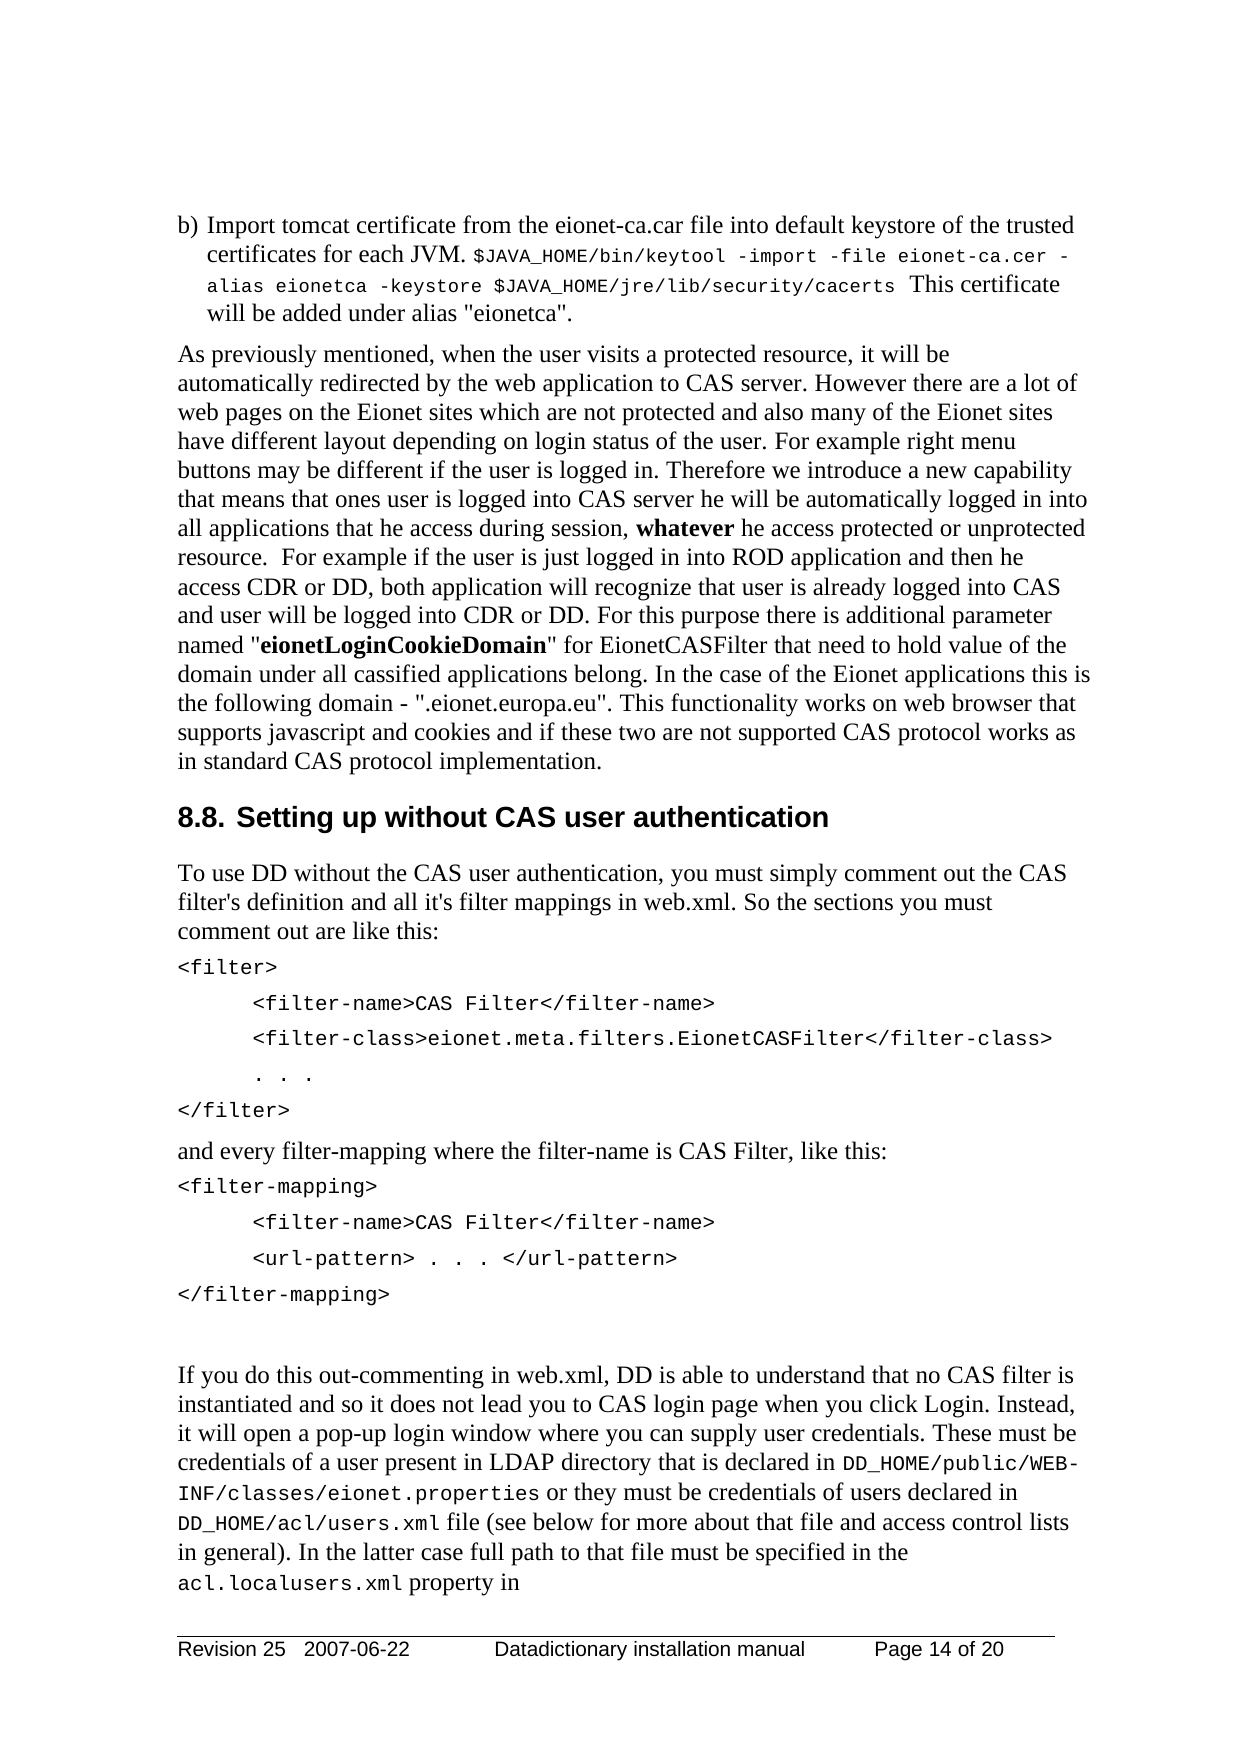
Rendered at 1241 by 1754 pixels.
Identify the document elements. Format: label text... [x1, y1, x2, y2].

text If you do this out-commenting in web.xml, DD is able to understand that no CAS filter is instantiated and so it does not lead you to CAS login page when you click Login. Instead, it will open a pop-up login window where you can supply user credentials. These must be credentials of a user present in LDAP directory that is declared in DD_HOME/public/WEB-INF/classes/eionet.properties or they must be credentials of users declared in DD_HOME/acl/users.xml file (see below for more about that file and access control lists in general). In the latter case full path to that file must be specified in the acl.localusers.xml property in [177, 1360, 1092, 1596]
text <url-pattern> . . . </url-pattern> [177, 1248, 1092, 1272]
text . . . [177, 1064, 1092, 1088]
text <filter-name>CAS Filter</filter-name> [177, 993, 1092, 1017]
list Import tomcat certificate from the eionet-ca.car file into default keystore of the trusted certificates for each JVM. $JAVA_HOME/bin/keytool -import -file eionet-ca.cer -alias eionetca -keystore $JAVA_HOME/jre/lib/security/cacerts This certificate will be added under alias "eionetca". [177, 210, 1092, 327]
text <filter-mapping> [177, 1176, 1092, 1200]
subtitle Setting up without CAS user authentication [177, 799, 1092, 833]
text As previously mentioned, when the user visits a protected resource, it will be automatically redirected by the web application to CAS server. However there are a lot of web pages on the Eionet sites which are not protected and also many of the Eionet sites have different layout depending on login status of the user. For example right menu buttons may be different if the user is logged in. Therefore we introduce a new capability that means that ones user is logged into CAS server he will be automatically logged in into all applications that he access during session, whatever he access protected or unprotected resource. For example if the user is just logged in into ROD application and then he access CDR or DD, both application will recognize that user is already logged into CAS and user will be logged into CDR or DD. For this purpose there is additional parameter named "eionetLoginCookieDomain" for EionetCASFilter that need to hold value of the domain under all cassified applications belong. In the case of the Eionet applications this is the following domain - ".eionet.europa.eu". This functionality works on web browser that supports javascript and cookies and if these two are not supported CAS protocol works as in standard CAS protocol implementation. [177, 339, 1092, 775]
text <filter-name>CAS Filter</filter-name> [177, 1212, 1092, 1236]
text To use DD without the CAS user authentication, you must simply comment out the CAS filter's definition and all it's filter mappings in web.xml. So the sections you must comment out are like this: [177, 858, 1092, 945]
text <filter-class>eionet.meta.filters.EionetCASFilter</filter-class> [177, 1028, 1092, 1052]
text <filter> [177, 957, 1092, 981]
text and every filter-mapping where the filter-name is CAS Filter, like this: [177, 1136, 1092, 1164]
text </filter> [177, 1100, 1092, 1124]
text </filter-mapping> [177, 1283, 1092, 1307]
